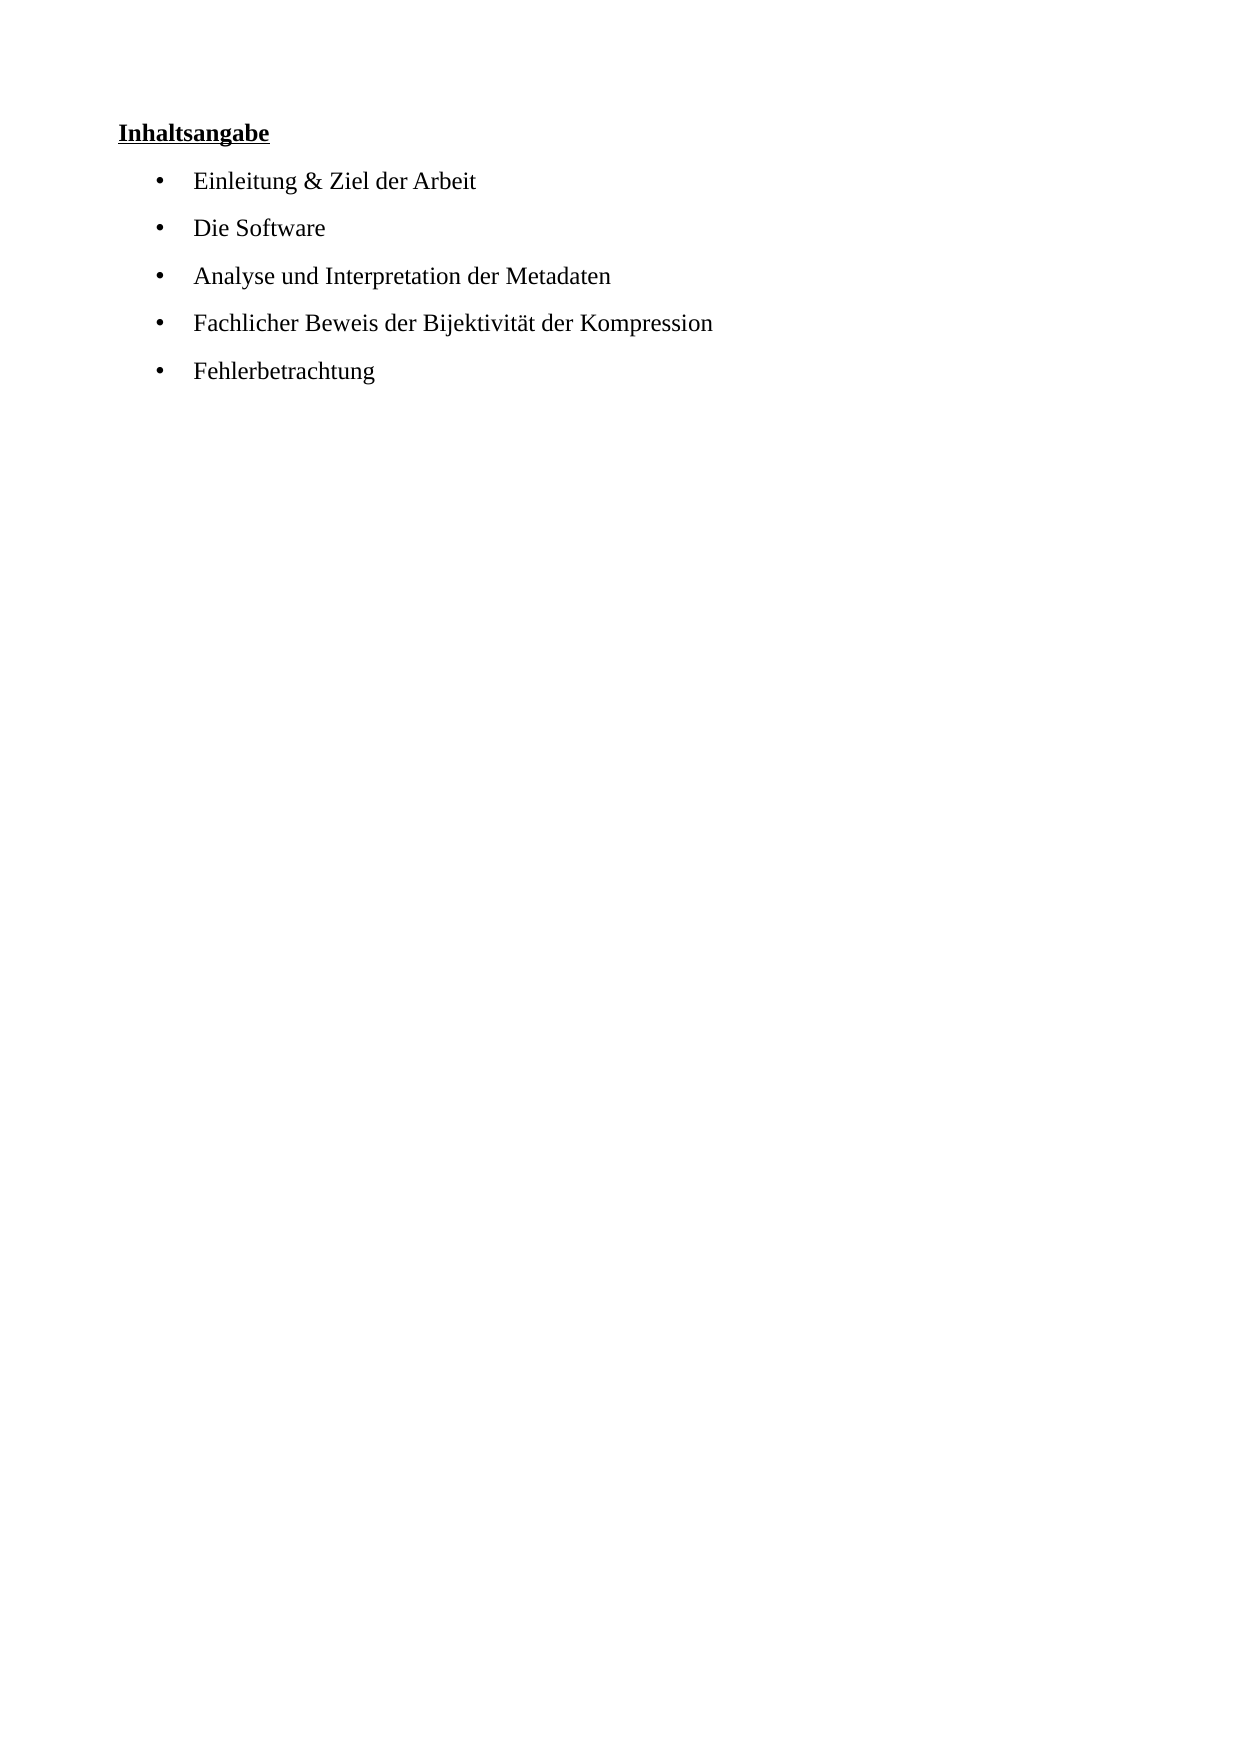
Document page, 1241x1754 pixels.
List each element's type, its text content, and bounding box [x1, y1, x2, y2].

text Inhaltsangabe [118, 118, 1122, 147]
list Fehlerbetrachtung [156, 356, 1122, 385]
list Fachlicher Beweis der Bijektivität der Kompression [156, 308, 1122, 337]
list Die Software [156, 213, 1122, 242]
list Analyse und Interpretation der Metadaten [156, 261, 1122, 290]
list Einleitung & Ziel der Arbeit [156, 166, 1122, 194]
